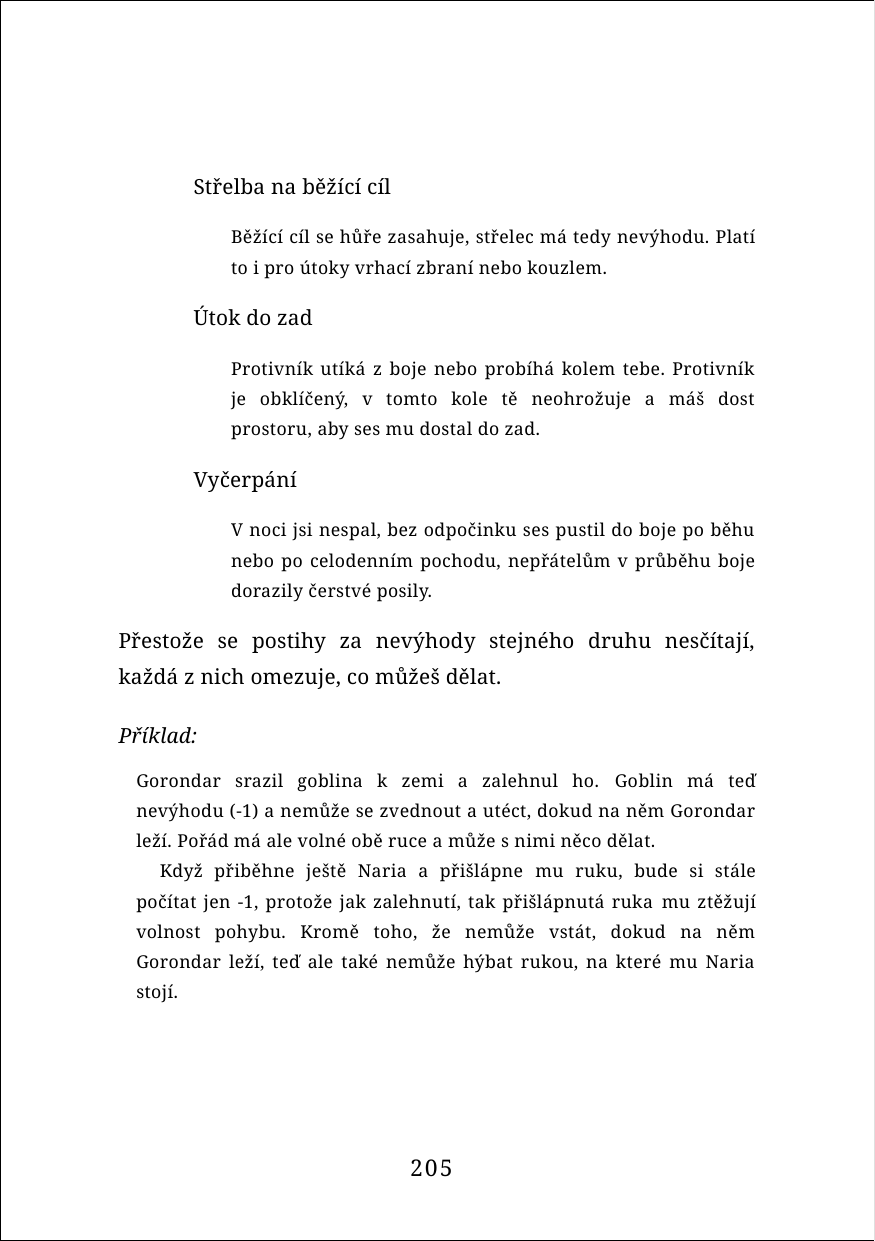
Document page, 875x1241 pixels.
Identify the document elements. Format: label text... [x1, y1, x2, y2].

list Střelba na běžící cíl [156, 172, 756, 200]
list Útok do zad [156, 303, 756, 332]
list Vyčerpání [156, 465, 756, 493]
list V noci jsi nespal, bez odpočinku ses pustil do boje po běhu nebo po celodenním pochodu, nepřátelům v průběhu boje dorazily čerstvé posily. [193, 518, 756, 602]
text Gorondar srazil goblina k zemi a zalehnul ho. Goblin má teď nevýhodu (-1) a nemůže se zvednout a utéct, dokud na něm Gorondar leží. Pořád má ale volné obě ruce a může s nimi něco dělat. Když přiběhne ještě Naria a přišlápne mu ruku, bude si stále počítat jen -1, protože jak zalehnutí, tak přišlápnutá ruka mu ztěžují volnost pohybu. Kromě toho, že nemůže vstát, dokud na něm Gorondar leží, teď ale také nemůže hýbat rukou, na které mu Naria stojí. [136, 768, 756, 1004]
list Protivník utíká z boje nebo probíhá kolem tebe. Protivník je obklíčený, v tomto kole tě neohrožuje a máš dost prostoru, aby ses mu dostal do zad. [193, 356, 756, 441]
list Běžící cíl se hůře zasahuje, střelec má tedy nevýhodu. Platí to i pro útoky vrhací zbraní nebo kouzlem. [193, 225, 756, 279]
text Příklad: [118, 721, 756, 749]
text Přestože se postihy za nevýhody stejného druhu nesčítají, každá z nich omezuje, co můžeš dělat. [118, 626, 756, 690]
